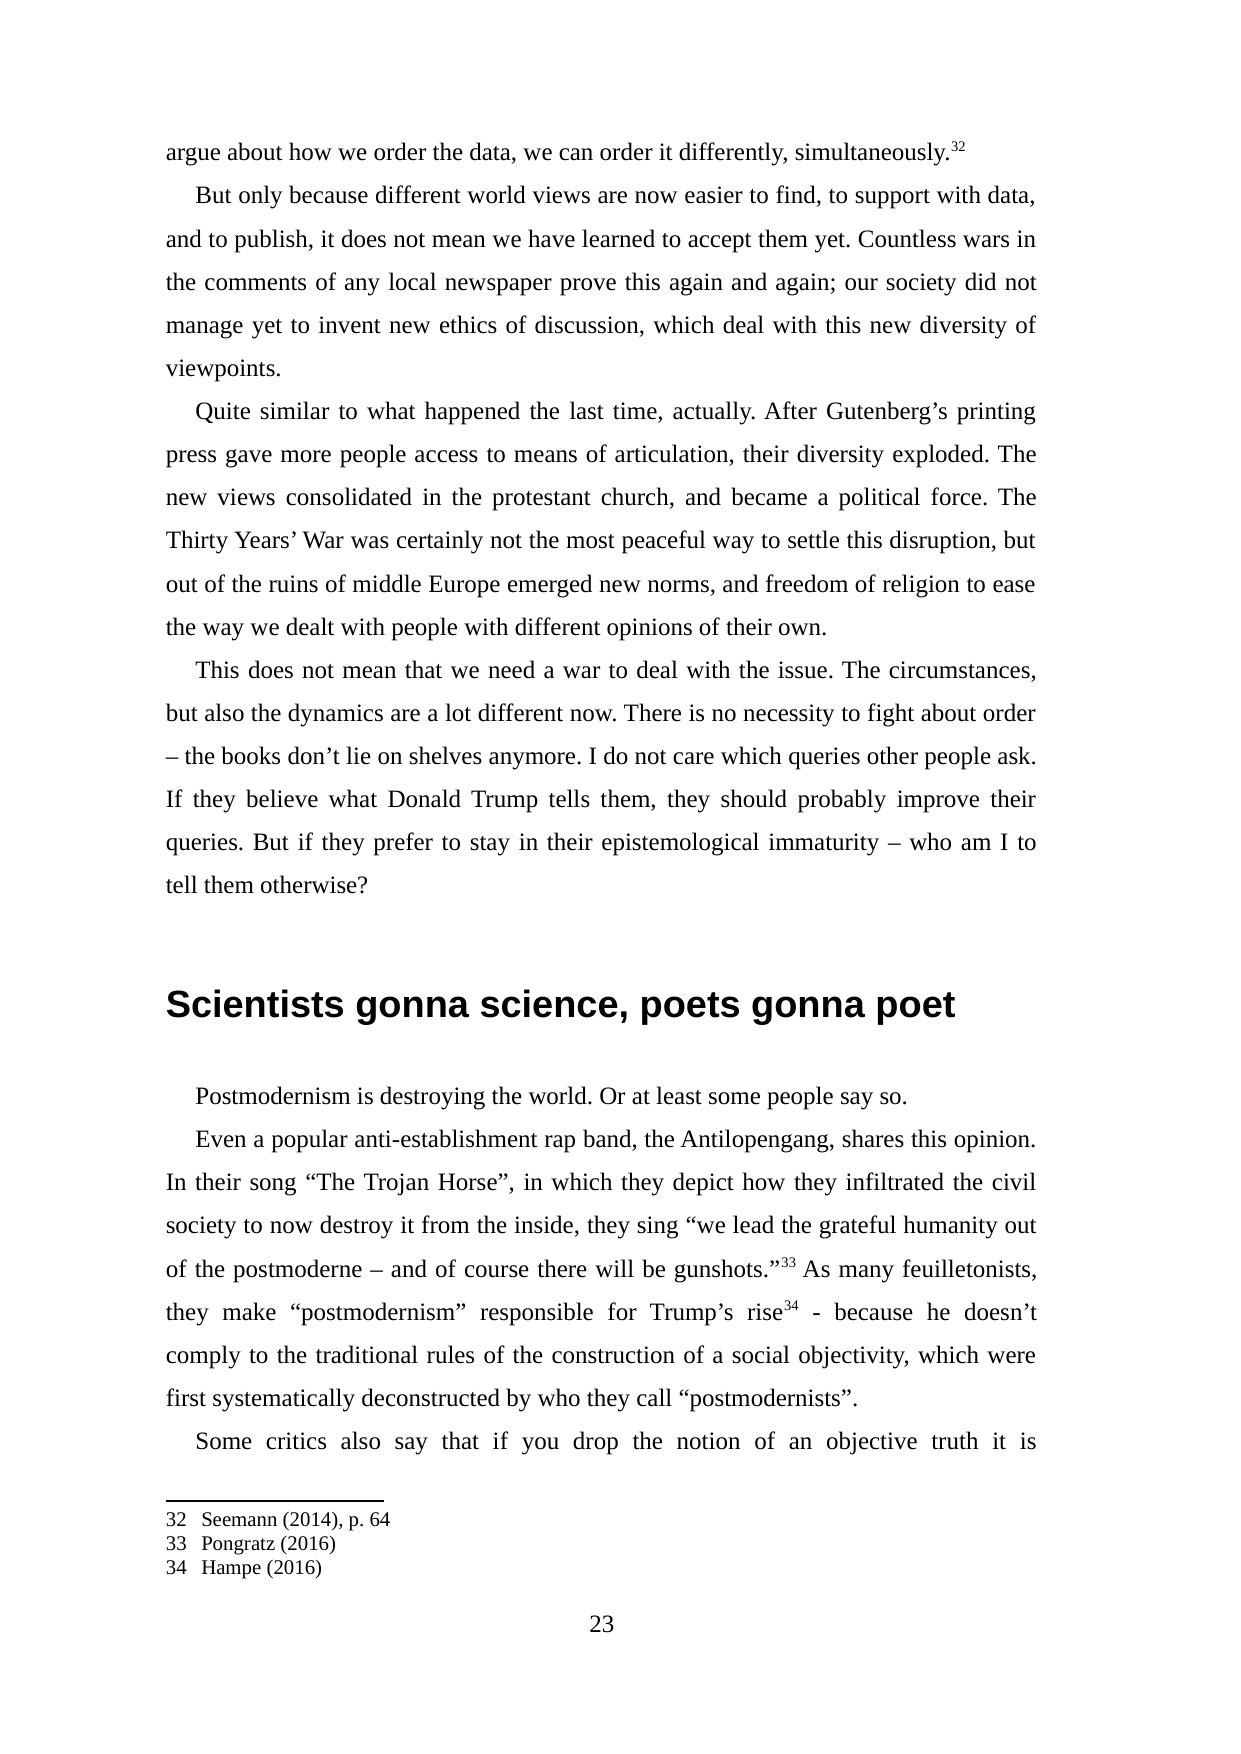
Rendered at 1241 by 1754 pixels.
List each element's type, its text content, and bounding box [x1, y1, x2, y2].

text But only because different world views are now easier to find, to support with data, and to publish, it does not mean we have learned to accept them yet. Countless wars in the comments of any local newspaper prove this again and again; our society did not manage yet to invent new ethics of discussion, which deal with this new diversity of viewpoints. [166, 181, 1037, 382]
text Pongratz (2016) [166, 1531, 1037, 1555]
text Hampe (2016) [166, 1555, 1037, 1579]
text Postmodernism is destroying the world. Or at least some people say so. [166, 1081, 1037, 1110]
text Quite similar to what happened the last time, actually. After Gutenberg’s printing press gave more people access to means of articulation, their diversity exploded. The new views consolidated in the protestant church, and became a political force. The Thirty Years’ War was certainly not the most peaceful way to settle this disruption, but out of the ruins of middle Europe emerged new norms, and freedom of religion to ease the way we dealt with people with different opinions of their own. [166, 396, 1037, 641]
text This does not mean that we need a war to deal with the issue. The circumstances, but also the dynamics are a lot different now. There is no necessity to fight about order – the books don’t lie on shelves anymore. I do not care which queries other people ask. If they believe what Donald Trump tells them, they should probably improve their queries. But if they prefer to stay in their epistemological immaturity – who am I to tell them otherwise? [166, 655, 1037, 899]
text Some critics also say that if you drop the notion of an objective truth it is [166, 1426, 1037, 1455]
subtitle Scientists gonna science, poets gonna poet [166, 982, 1037, 1026]
text Even a popular anti-establishment rap band, the Antilopengang, shares this opinion. In their song “The Trojan Horse”, in which they depict how they infiltrated the civil society to now destroy it from the inside, they sing “we lead the grateful humanity out of the postmoderne – and of course there will be gunshots.” As many feuilletonists, they make “postmodernism” responsible for Trump’s rise - because he doesn’t comply to the traditional rules of the construction of a social objectivity, which were first systematically deconstructed by who they call “postmodernists”. [166, 1124, 1037, 1412]
text Seemann (2014), p. 64 [166, 1507, 1037, 1531]
text argue about how we order the data, we can order it differently, simultaneously. [166, 137, 1037, 166]
